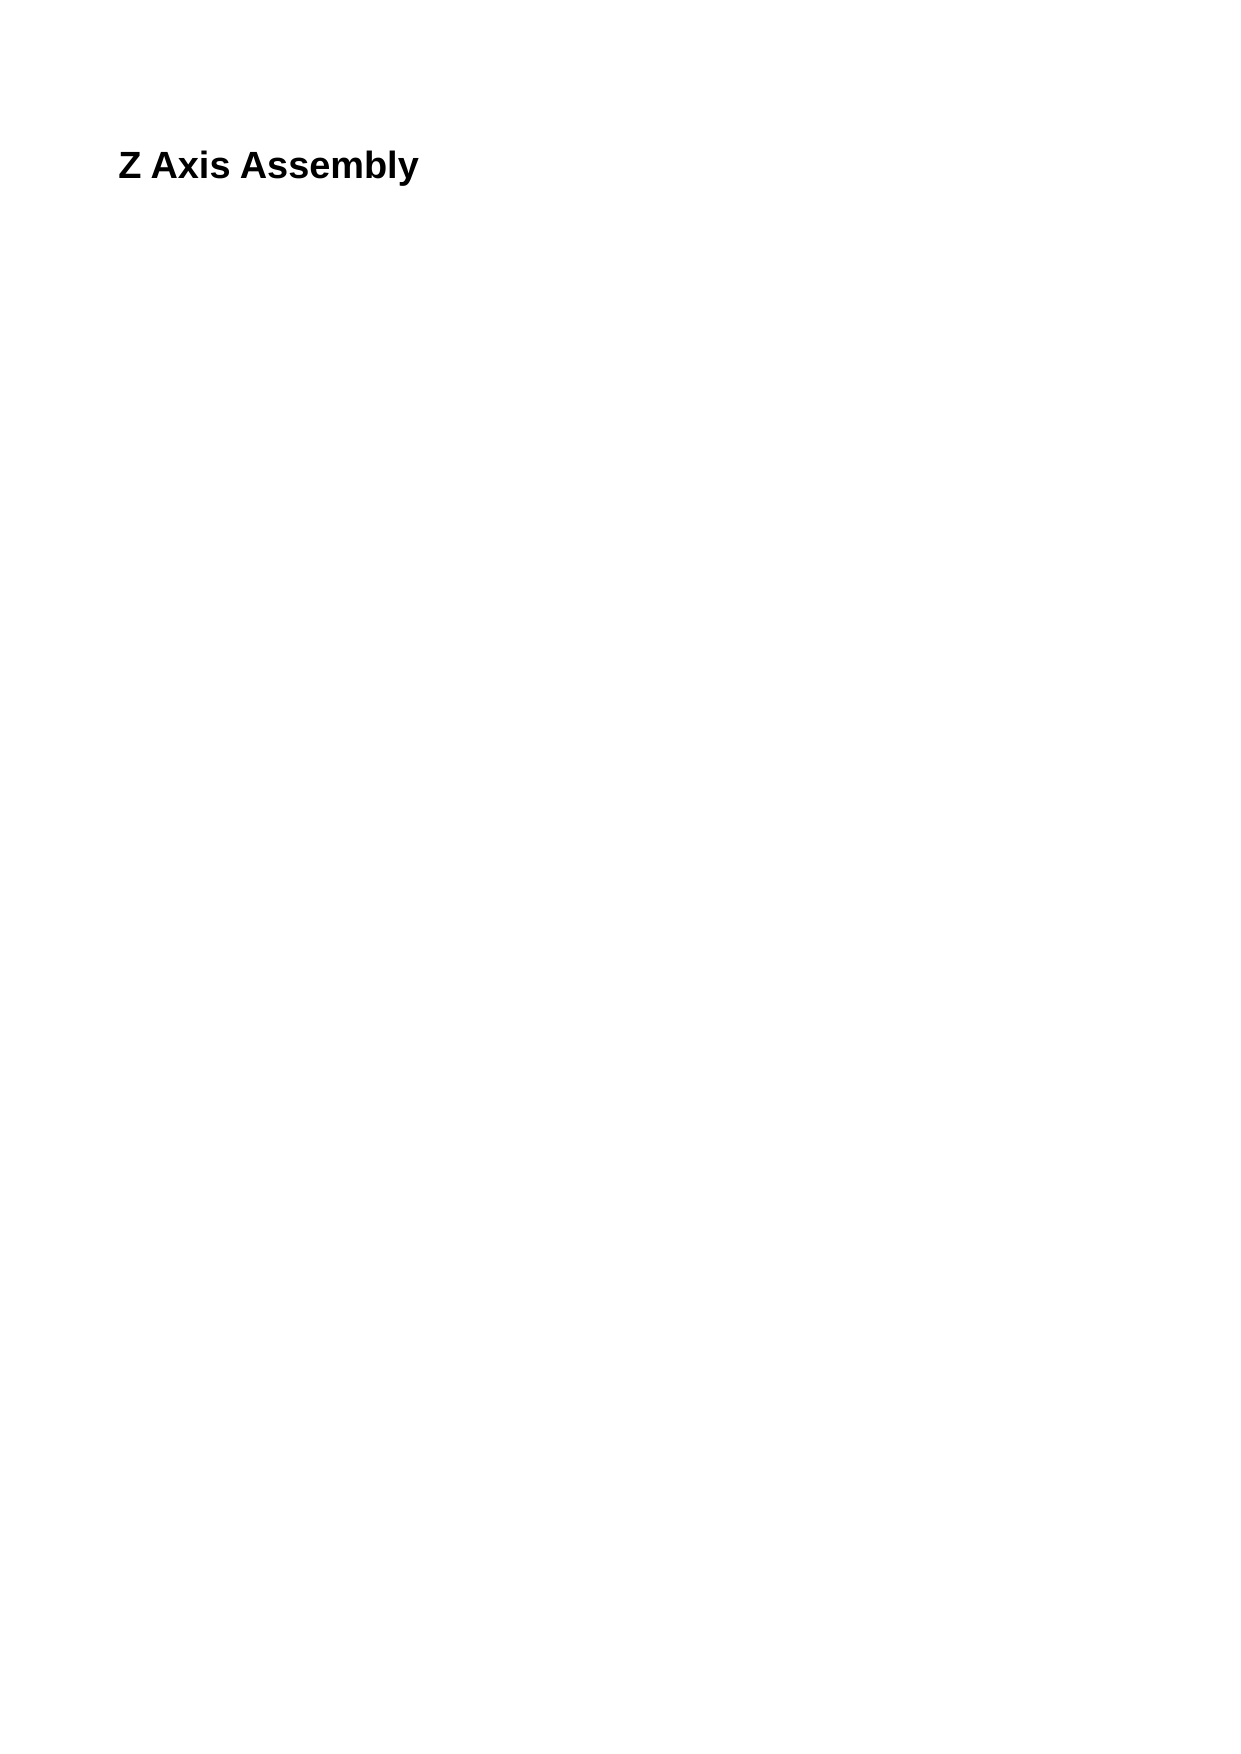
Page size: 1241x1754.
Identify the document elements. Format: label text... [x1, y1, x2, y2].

subtitle Z Axis Assembly [118, 143, 1122, 187]
